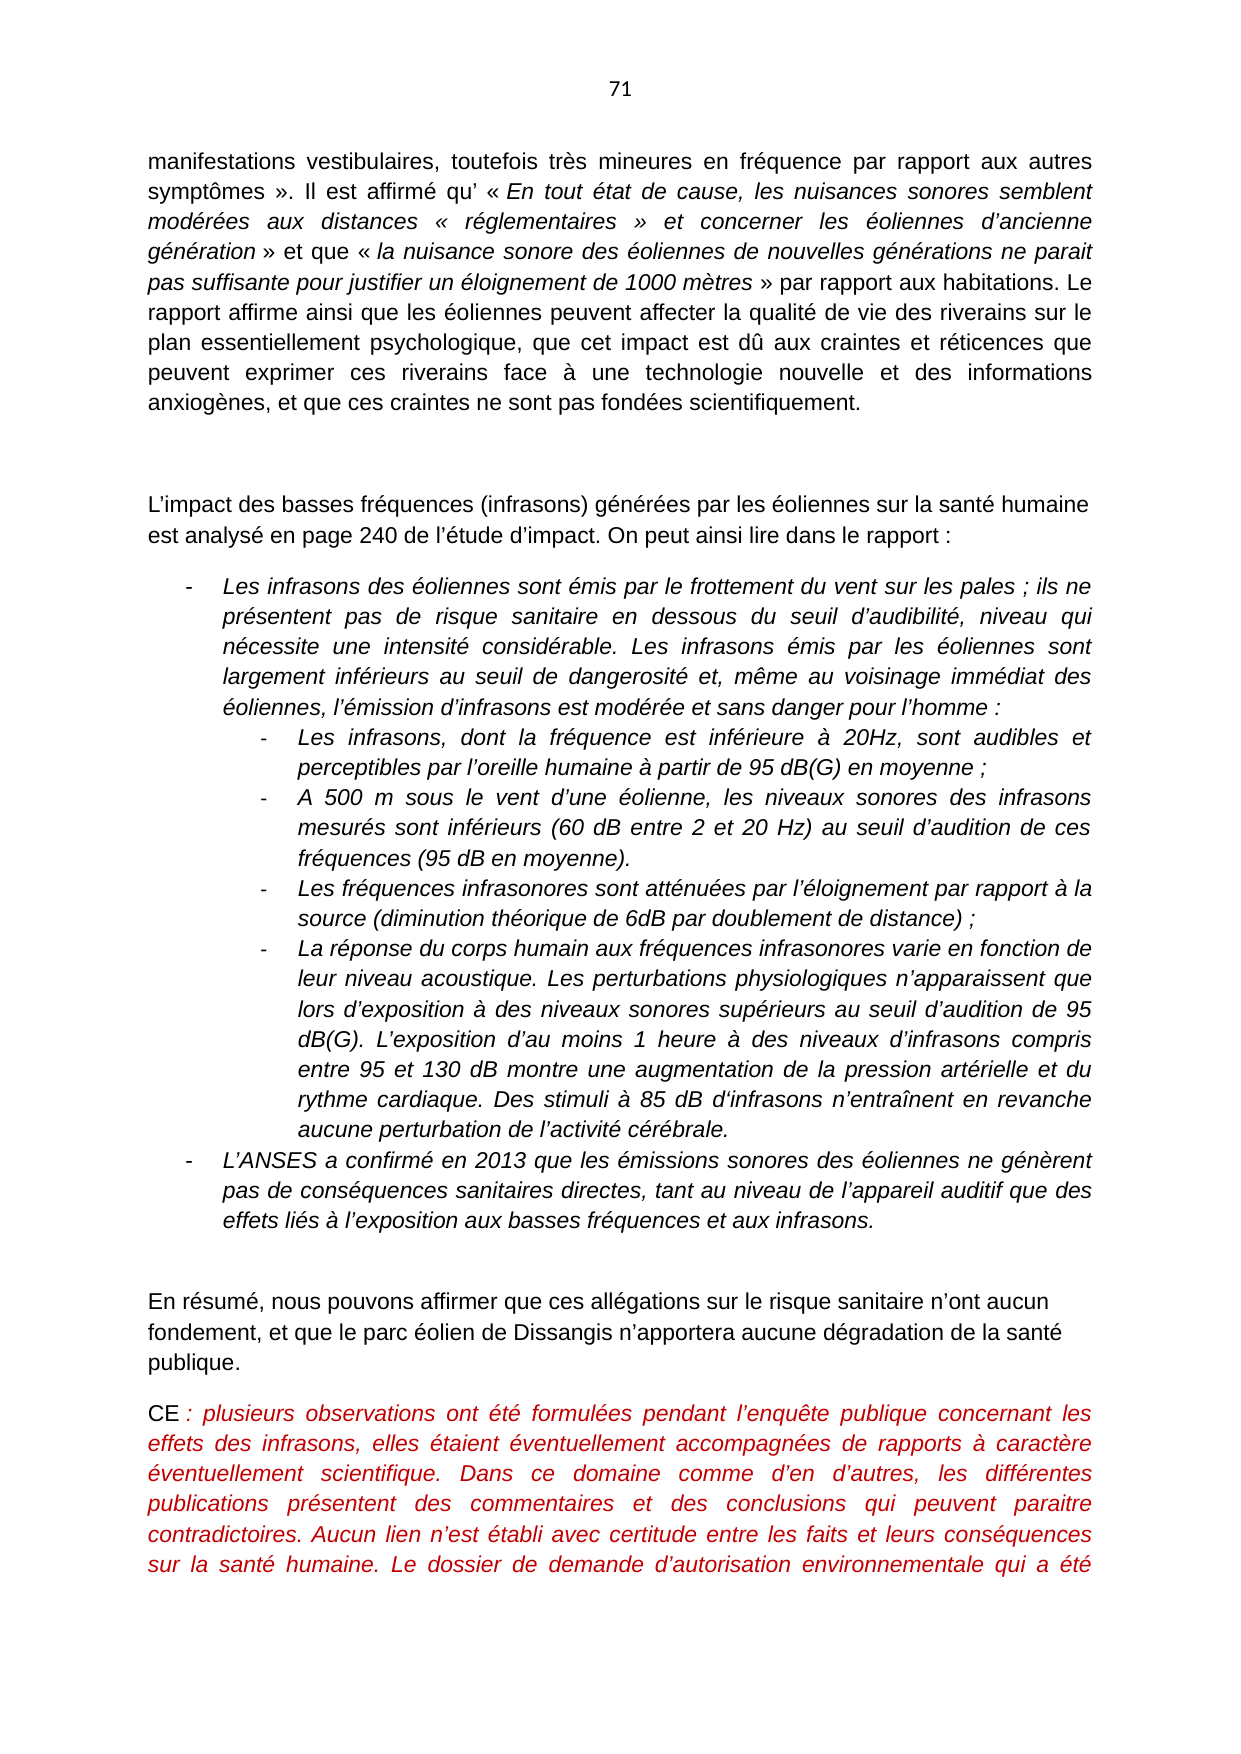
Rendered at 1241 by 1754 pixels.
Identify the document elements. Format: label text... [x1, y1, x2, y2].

list Les infrasons des éoliennes sont émis par le frottement du vent sur les pales ; ils ne présentent pas de risque sanitaire en dessous du seuil d’audibilité, niveau qui nécessite une intensité considérable. Les infrasons émis par les éoliennes sont largement inférieurs au seuil de dangerosité et, même au voisinage immédiat des éoliennes, l’émission d’infrasons est modérée et sans danger pour l’homme : [185, 573, 1093, 720]
list Les fréquences infrasonores sont atténuées par l’éloignement par rapport à la source (diminution théorique de 6dB par doublement de distance) ; [260, 875, 1093, 931]
list Les infrasons, dont la fréquence est inférieure à 20Hz, sont audibles et perceptibles par l’oreille humaine à partir de 95 dB(G) en moyenne ; [260, 724, 1093, 780]
text L’impact des basses fréquences (infrasons) générées par les éoliennes sur la santé humaine est analysé en page 240 de l’étude d’impact. On peut ainsi lire dans le rapport : [148, 491, 1093, 548]
text En résumé, nous pouvons affirmer que ces allégations sur le risque sanitaire n’ont aucun fondement, et que le parc éolien de Dissangis n’apportera aucune dégradation de la santé publique. [148, 1288, 1093, 1375]
text manifestations vestibulaires, toutefois très mineures en fréquence par rapport aux autres symptômes ». Il est affirmé qu’ « En tout état de cause, les nuisances sonores semblent modérées aux distances « réglementaires » et concerner les éoliennes d’ancienne génération » et que « la nuisance sonore des éoliennes de nouvelles générations ne parait pas suffisante pour justifier un éloignement de 1000 mètres » par rapport aux habitations. Le rapport affirme ainsi que les éoliennes peuvent affecter la qualité de vie des riverains sur le plan essentiellement psychologique, que cet impact est dû aux craintes et réticences que peuvent exprimer ces riverains face à une technologie nouvelle et des informations anxiogènes, et que ces craintes ne sont pas fondées scientifiquement. [148, 148, 1093, 416]
list A 500 m sous le vent d’une éolienne, les niveaux sonores des infrasons mesurés sont inférieurs (60 dB entre 2 et 20 Hz) au seuil d’audition de ces fréquences (95 dB en moyenne). [260, 784, 1093, 871]
list La réponse du corps humain aux fréquences infrasonores varie en fonction de leur niveau acoustique. Les perturbations physiologiques n’apparaissent que lors d’exposition à des niveaux sonores supérieurs au seuil d’audition de 95 dB(G). L’exposition d’au moins 1 heure à des niveaux d’infrasons compris entre 95 et 130 dB montre une augmentation de la pression artérielle et du rythme cardiaque. Des stimuli à 85 dB d‘infrasons n’entraînent en revanche aucune perturbation de l’activité cérébrale. [260, 935, 1093, 1143]
list L’ANSES a confirmé en 2013 que les émissions sonores des éoliennes ne génèrent pas de conséquences sanitaires directes, tant au niveau de l’appareil auditif que des effets liés à l’exposition aux basses fréquences et aux infrasons. [185, 1147, 1093, 1233]
text CE : plusieurs observations ont été formulées pendant l’enquête publique concernant les effets des infrasons, elles étaient éventuellement accompagnées de rapports à caractère éventuellement scientifique. Dans ce domaine comme d’en d’autres, les différentes publications présentent des commentaires et des conclusions qui peuvent paraitre contradictoires. Aucun lien n’est établi avec certitude entre les faits et leurs conséquences sur la santé humaine. Le dossier de demande d’autorisation environnementale qui a été [148, 1400, 1093, 1577]
